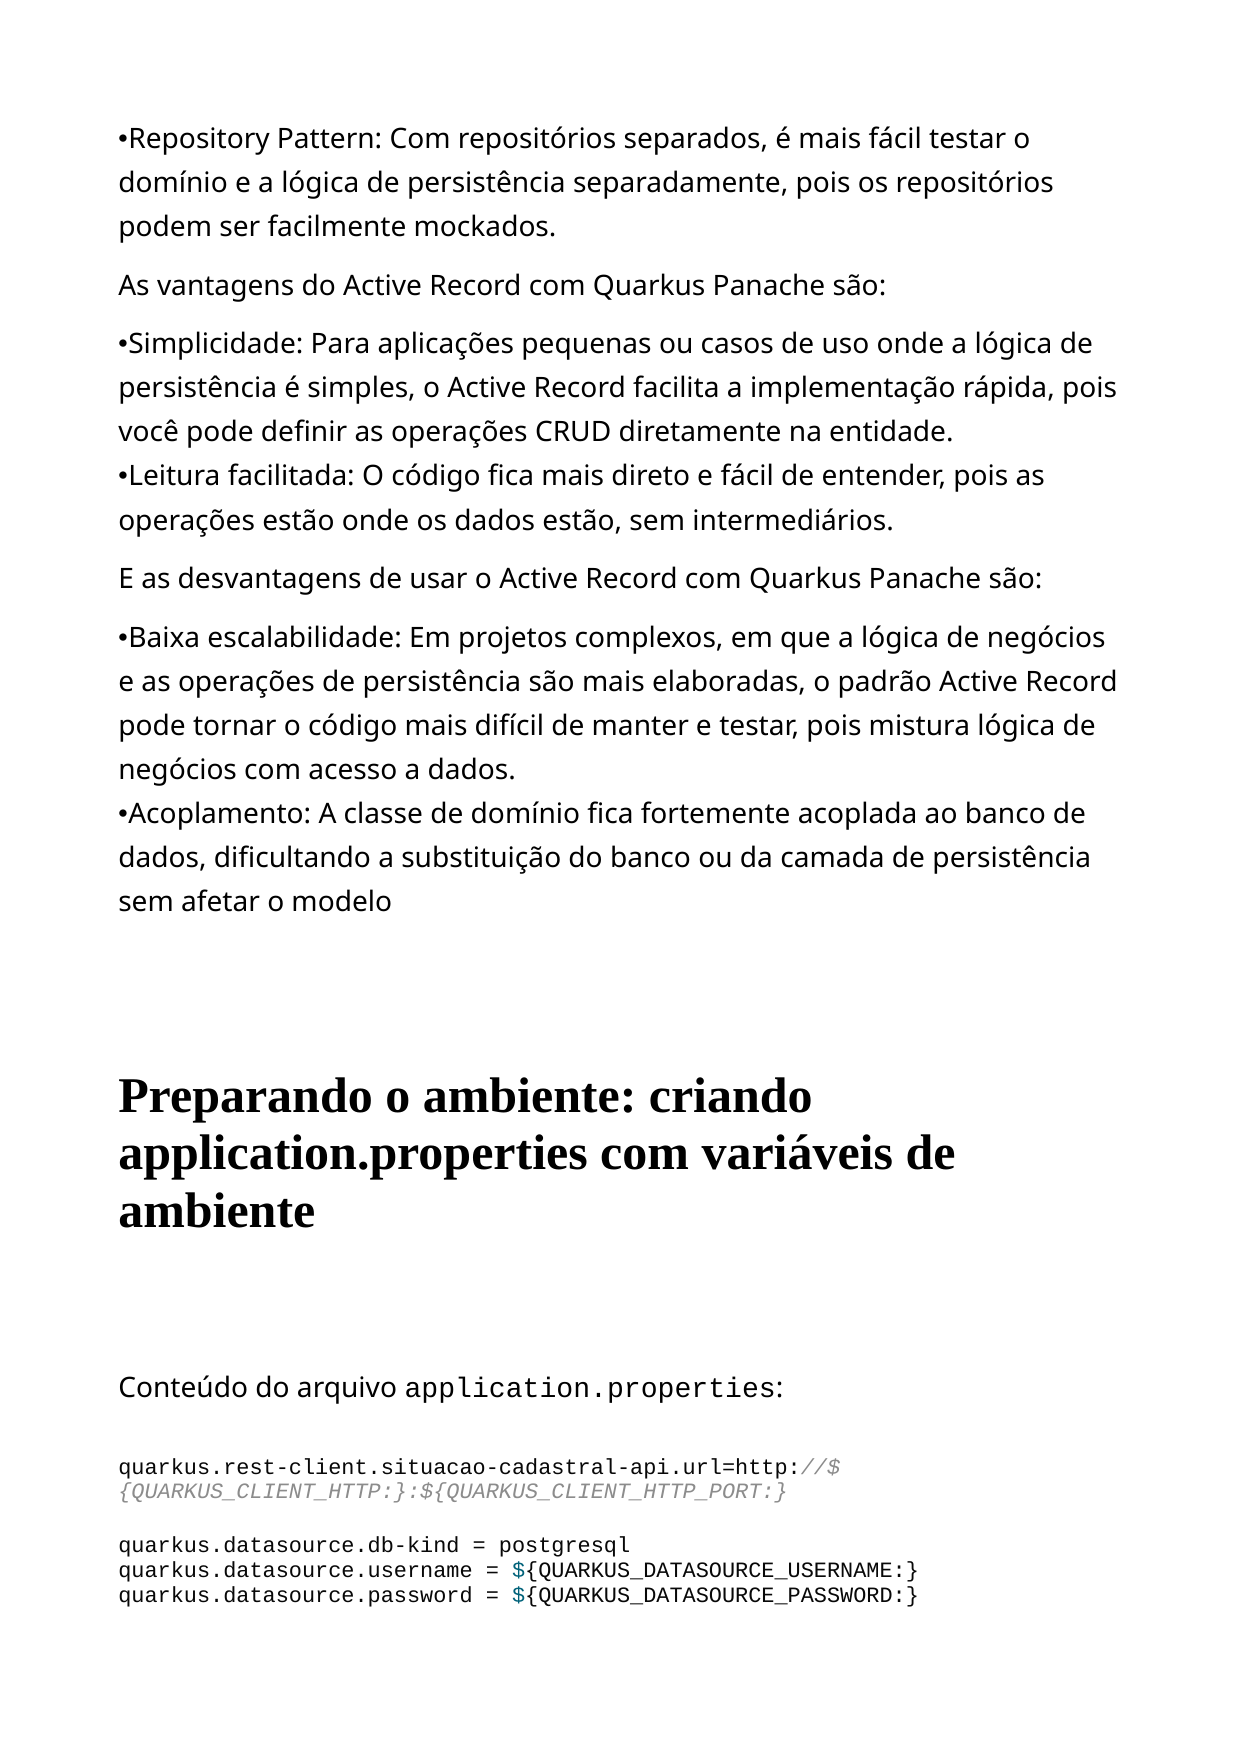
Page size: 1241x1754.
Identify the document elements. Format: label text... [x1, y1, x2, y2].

list Leitura facilitada: O código fica mais direto e fácil de entender, pois as operações estão onde os dados estão, sem intermediários. [118, 456, 1122, 538]
text As vantagens do Active Record com Quarkus Panache são: [118, 265, 1122, 303]
text E as desvantagens de usar o Active Record com Quarkus Panache são: [118, 558, 1122, 597]
text Conteúdo do arquivo application.properties: [118, 1368, 1122, 1406]
subtitle Preparando o ambiente: criando application.properties com variáveis de ambiente [118, 1065, 1122, 1238]
text quarkus.rest-client.situacao-cadastral-api.url=http://${QUARKUS_CLIENT_HTTP:}:${QUARKUS_CLIENT_HTTP_PORT:} quarkus.datasource.db-kind = postgresql quarkus.datasource.username = ${QUARKUS_DATASOURCE_USERNAME:} quarkus.datasource.password = ${QUARKUS_DATASOURCE_PASSWORD:} [118, 1456, 1122, 1609]
list Repository Pattern: Com repositórios separados, é mais fácil testar o domínio e a lógica de persistência separadamente, pois os repositórios podem ser facilmente mockados. [118, 118, 1122, 244]
list Baixa escalabilidade: Em projetos complexos, em que a lógica de negócios e as operações de persistência são mais elaboradas, o padrão Active Record pode tornar o código mais difícil de manter e testar, pois mistura lógica de negócios com acesso a dados. [118, 617, 1122, 788]
list Simplicidade: Para aplicações pequenas ou casos de uso onde a lógica de persistência é simples, o Active Record facilita a implementação rápida, pois você pode definir as operações CRUD diretamente na entidade. [118, 323, 1122, 450]
list Acoplamento: A classe de domínio fica fortemente acoplada ao banco de dados, dificultando a substituição do banco ou da camada de persistência sem afetar o modelo [118, 793, 1122, 920]
